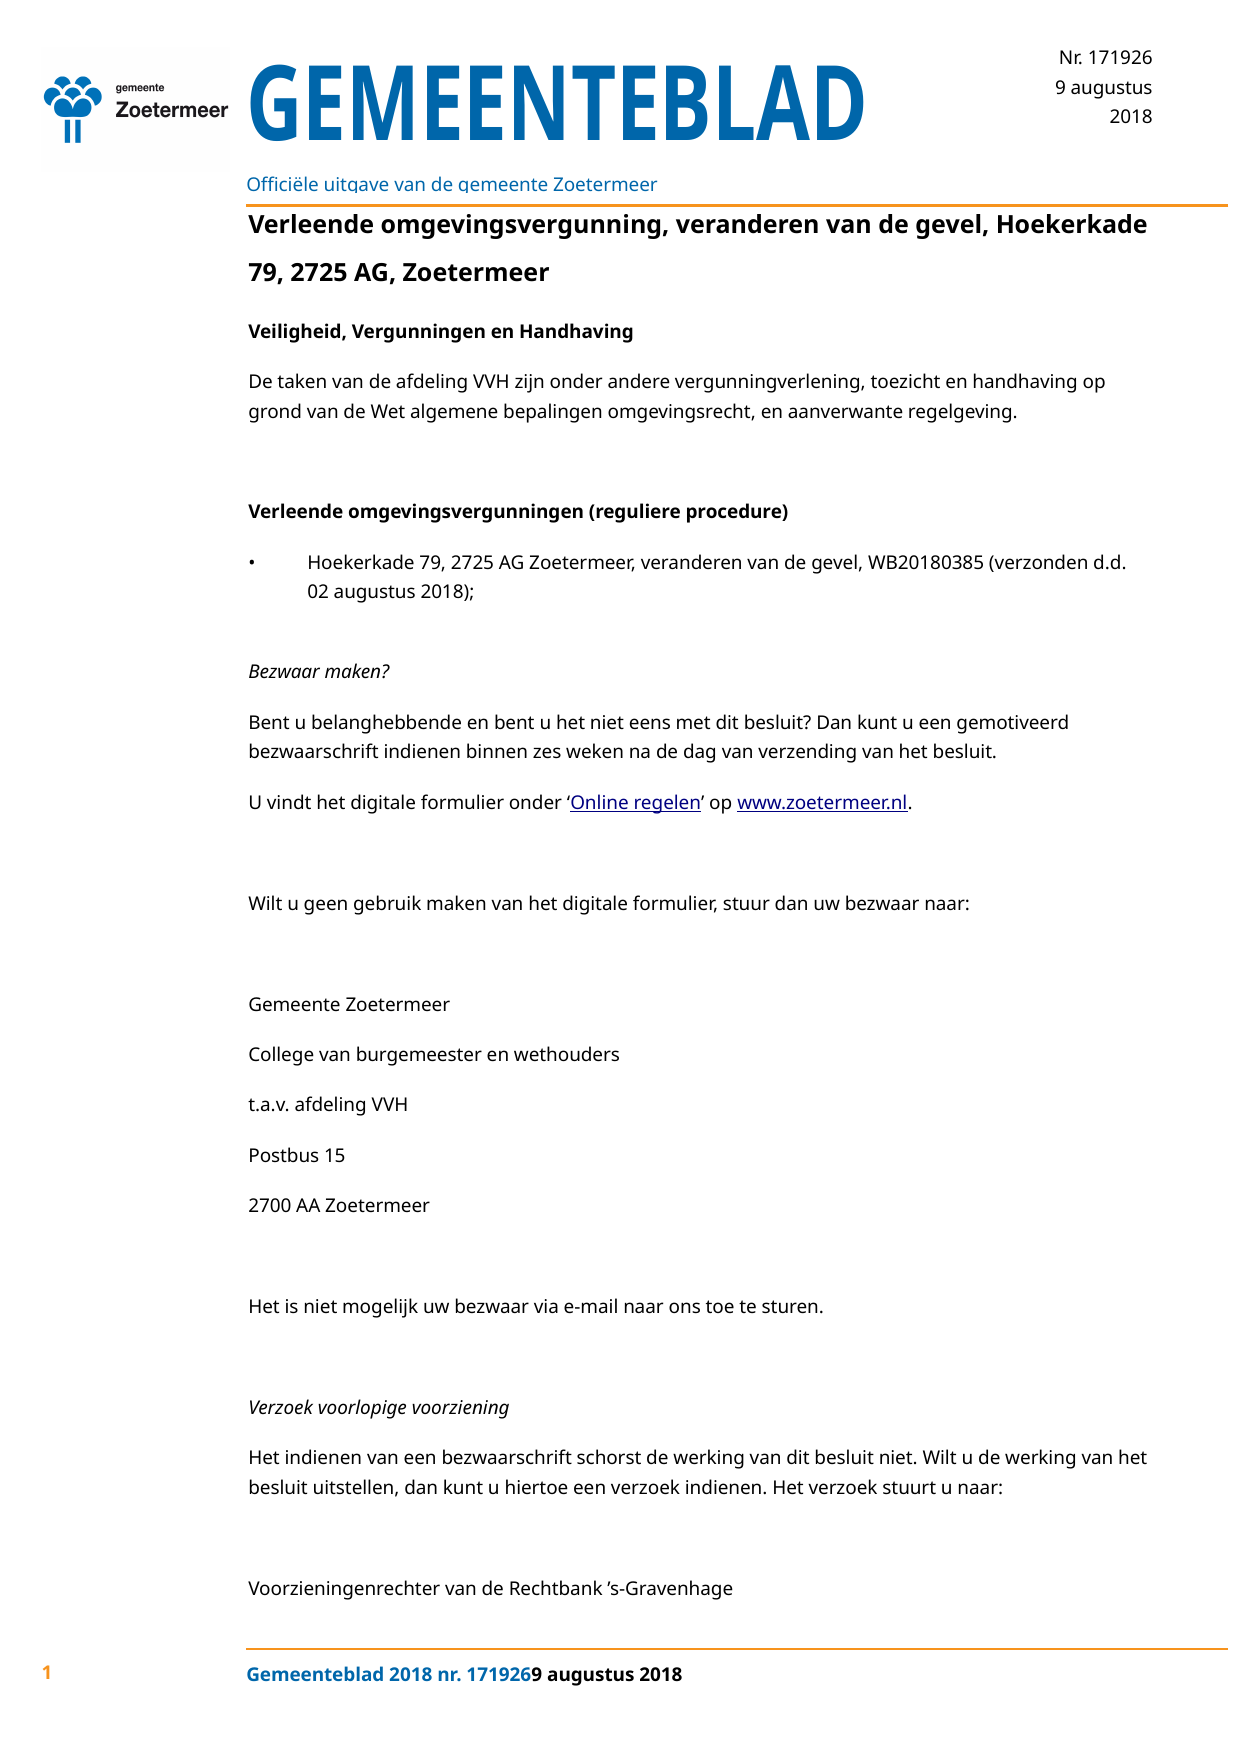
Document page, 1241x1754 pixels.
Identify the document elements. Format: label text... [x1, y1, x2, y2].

text Postbus 15 [248, 1142, 1152, 1168]
text Gemeente Zoetermeer [248, 991, 1152, 1017]
text College van burgemeester en wethouders [248, 1041, 1152, 1067]
text Wilt u geen gebruik maken van het digitale formulier, stuur dan uw bezwaar naar: [248, 890, 1152, 916]
picture [41, 47, 231, 172]
text U vindt het digitale formulier onder ‘Online regelen’ op www.zoetermeer.nl. [248, 789, 1152, 815]
text 2700 AA Zoetermeer [248, 1192, 1152, 1218]
text Verzoek voorlopige voorziening [248, 1394, 1152, 1420]
text Het is niet mogelijk uw bezwaar via e-mail naar ons toe te sturen. [248, 1293, 1152, 1319]
text Voorzieningenrechter van de Rechtbank ’s-Gravenhage [248, 1575, 1152, 1601]
text Het indienen van een bezwaarschrift schorst de werking van dit besluit niet. Wilt u de werking van het besluit uitstellen, dan kunt u hiertoe een verzoek indienen. Het verzoek stuurt u naar: [248, 1444, 1152, 1500]
text t.a.v. afdeling VVH [248, 1092, 1152, 1117]
text Bezwaar maken? [248, 659, 1152, 684]
text Bent u belanghebbende en bent u het niet eens met dit besluit? Dan kunt u een gemotiveerd bezwaarschrift indienen binnen zes weken na de dag van verzending van het besluit. [248, 709, 1152, 764]
text De taken van de afdeling VVH zijn onder andere vergunningverlening, toezicht en handhaving op grond van de Wet algemene bepalingen omgevingsrecht, en aanverwante regelgeving. [248, 368, 1152, 424]
text Veiligheid, Vergunningen en Handhaving [248, 318, 1152, 344]
text Verleende omgevingsvergunningen (reguliere procedure) [248, 499, 1152, 524]
list Hoekerkade 79, 2725 AG Zoetermeer, veranderen van de gevel, WB20180385 (verzonden d.d. 02 augustus 2018); [248, 549, 1152, 604]
text Verleende omgevingsvergunning, veranderen van de gevel, Hoekerkade 79, 2725 AG, Zoetermeer [248, 207, 1152, 288]
